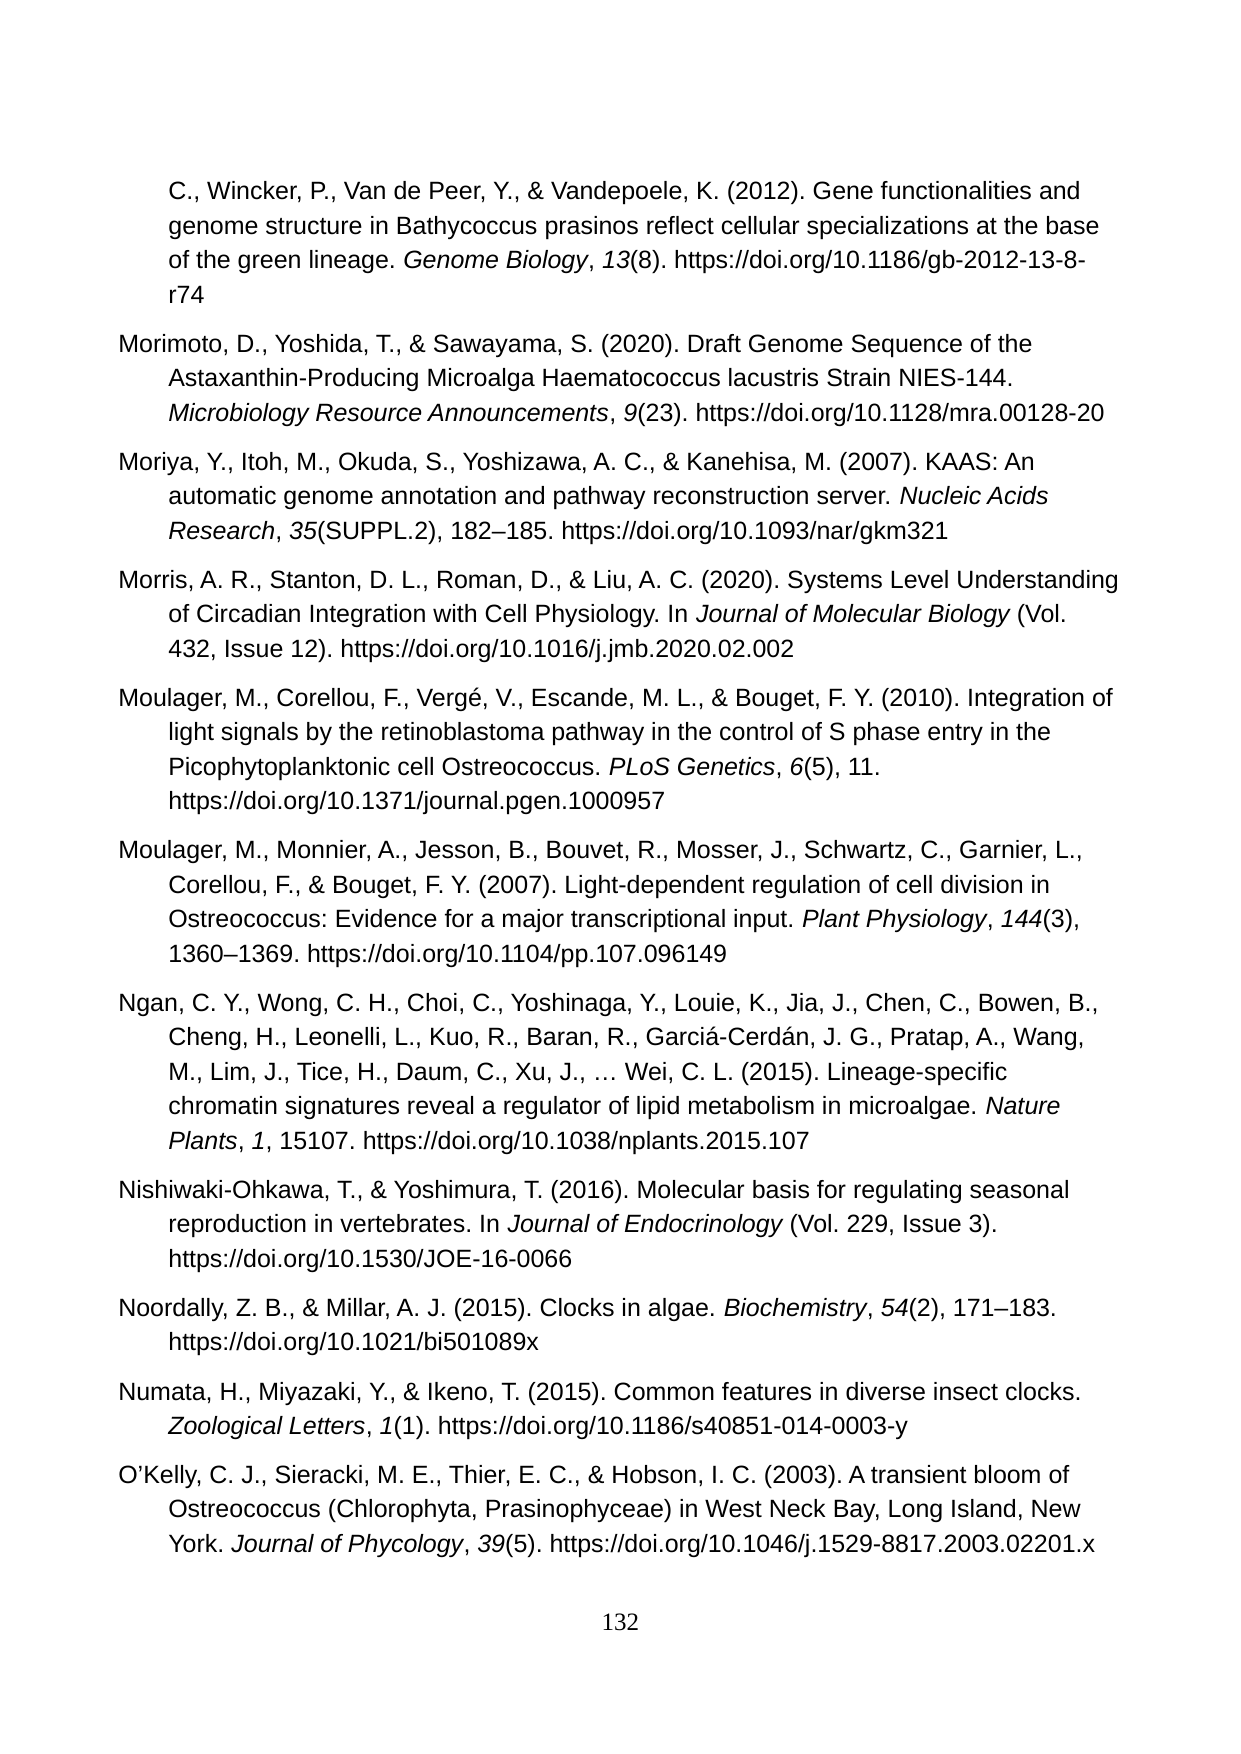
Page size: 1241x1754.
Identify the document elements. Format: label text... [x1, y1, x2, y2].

text Morimoto, D., Yoshida, T., & Sawayama, S. (2020). Draft Genome Sequence of the Astaxanthin-Producing Microalga Haematococcus lacustris Strain NIES-144. Microbiology Resource Announcements, 9(23). https://doi.org/10.1128/mra.00128-20 [118, 329, 1122, 427]
text Ngan, C. Y., Wong, C. H., Choi, C., Yoshinaga, Y., Louie, K., Jia, J., Chen, C., Bowen, B., Cheng, H., Leonelli, L., Kuo, R., Baran, R., Garciá-Cerdán, J. G., Pratap, A., Wang, M., Lim, J., Tice, H., Daum, C., Xu, J., … Wei, C. L. (2015). Lineage-specific chromatin signatures reveal a regulator of lipid metabolism in microalgae. Nature Plants, 1, 15107. https://doi.org/10.1038/nplants.2015.107 [118, 988, 1122, 1154]
text Moriya, Y., Itoh, M., Okuda, S., Yoshizawa, A. C., & Kanehisa, M. (2007). KAAS: An automatic genome annotation and pathway reconstruction server. Nucleic Acids Research, 35(SUPPL.2), 182–185. https://doi.org/10.1093/nar/gkm321 [118, 447, 1122, 544]
text C., Wincker, P., Van de Peer, Y., & Vandepoele, K. (2012). Gene functionalities and genome structure in Bathycoccus prasinos reflect cellular specializations at the base of the green lineage. Genome Biology, 13(8). https://doi.org/10.1186/gb-2012-13-8-r74 [118, 176, 1122, 308]
text Noordally, Z. B., & Millar, A. J. (2015). Clocks in algae. Biochemistry, 54(2), 171–183. https://doi.org/10.1021/bi501089x [118, 1293, 1122, 1356]
text Moulager, M., Monnier, A., Jesson, B., Bouvet, R., Mosser, J., Schwartz, C., Garnier, L., Corellou, F., & Bouget, F. Y. (2007). Light-dependent regulation of cell division in Ostreococcus: Evidence for a major transcriptional input. Plant Physiology, 144(3), 1360–1369. https://doi.org/10.1104/pp.107.096149 [118, 835, 1122, 968]
text Nishiwaki-Ohkawa, T., & Yoshimura, T. (2016). Molecular basis for regulating seasonal reproduction in vertebrates. In Journal of Endocrinology (Vol. 229, Issue 3). https://doi.org/10.1530/JOE-16-0066 [118, 1175, 1122, 1273]
text O’Kelly, C. J., Sieracki, M. E., Thier, E. C., & Hobson, I. C. (2003). A transient bloom of Ostreococcus (Chlorophyta, Prasinophyceae) in West Neck Bay, Long Island, New York. Journal of Phycology, 39(5). https://doi.org/10.1046/j.1529-8817.2003.02201.x [118, 1460, 1122, 1558]
text Morris, A. R., Stanton, D. L., Roman, D., & Liu, A. C. (2020). Systems Level Understanding of Circadian Integration with Cell Physiology. In Journal of Molecular Biology (Vol. 432, Issue 12). https://doi.org/10.1016/j.jmb.2020.02.002 [118, 565, 1122, 663]
text Moulager, M., Corellou, F., Vergé, V., Escande, M. L., & Bouget, F. Y. (2010). Integration of light signals by the retinoblastoma pathway in the control of S phase entry in the Picophytoplanktonic cell Ostreococcus. PLoS Genetics, 6(5), 11. https://doi.org/10.1371/journal.pgen.1000957 [118, 683, 1122, 815]
text Numata, H., Miyazaki, Y., & Ikeno, T. (2015). Common features in diverse insect clocks. Zoological Letters, 1(1). https://doi.org/10.1186/s40851-014-0003-y [118, 1376, 1122, 1440]
